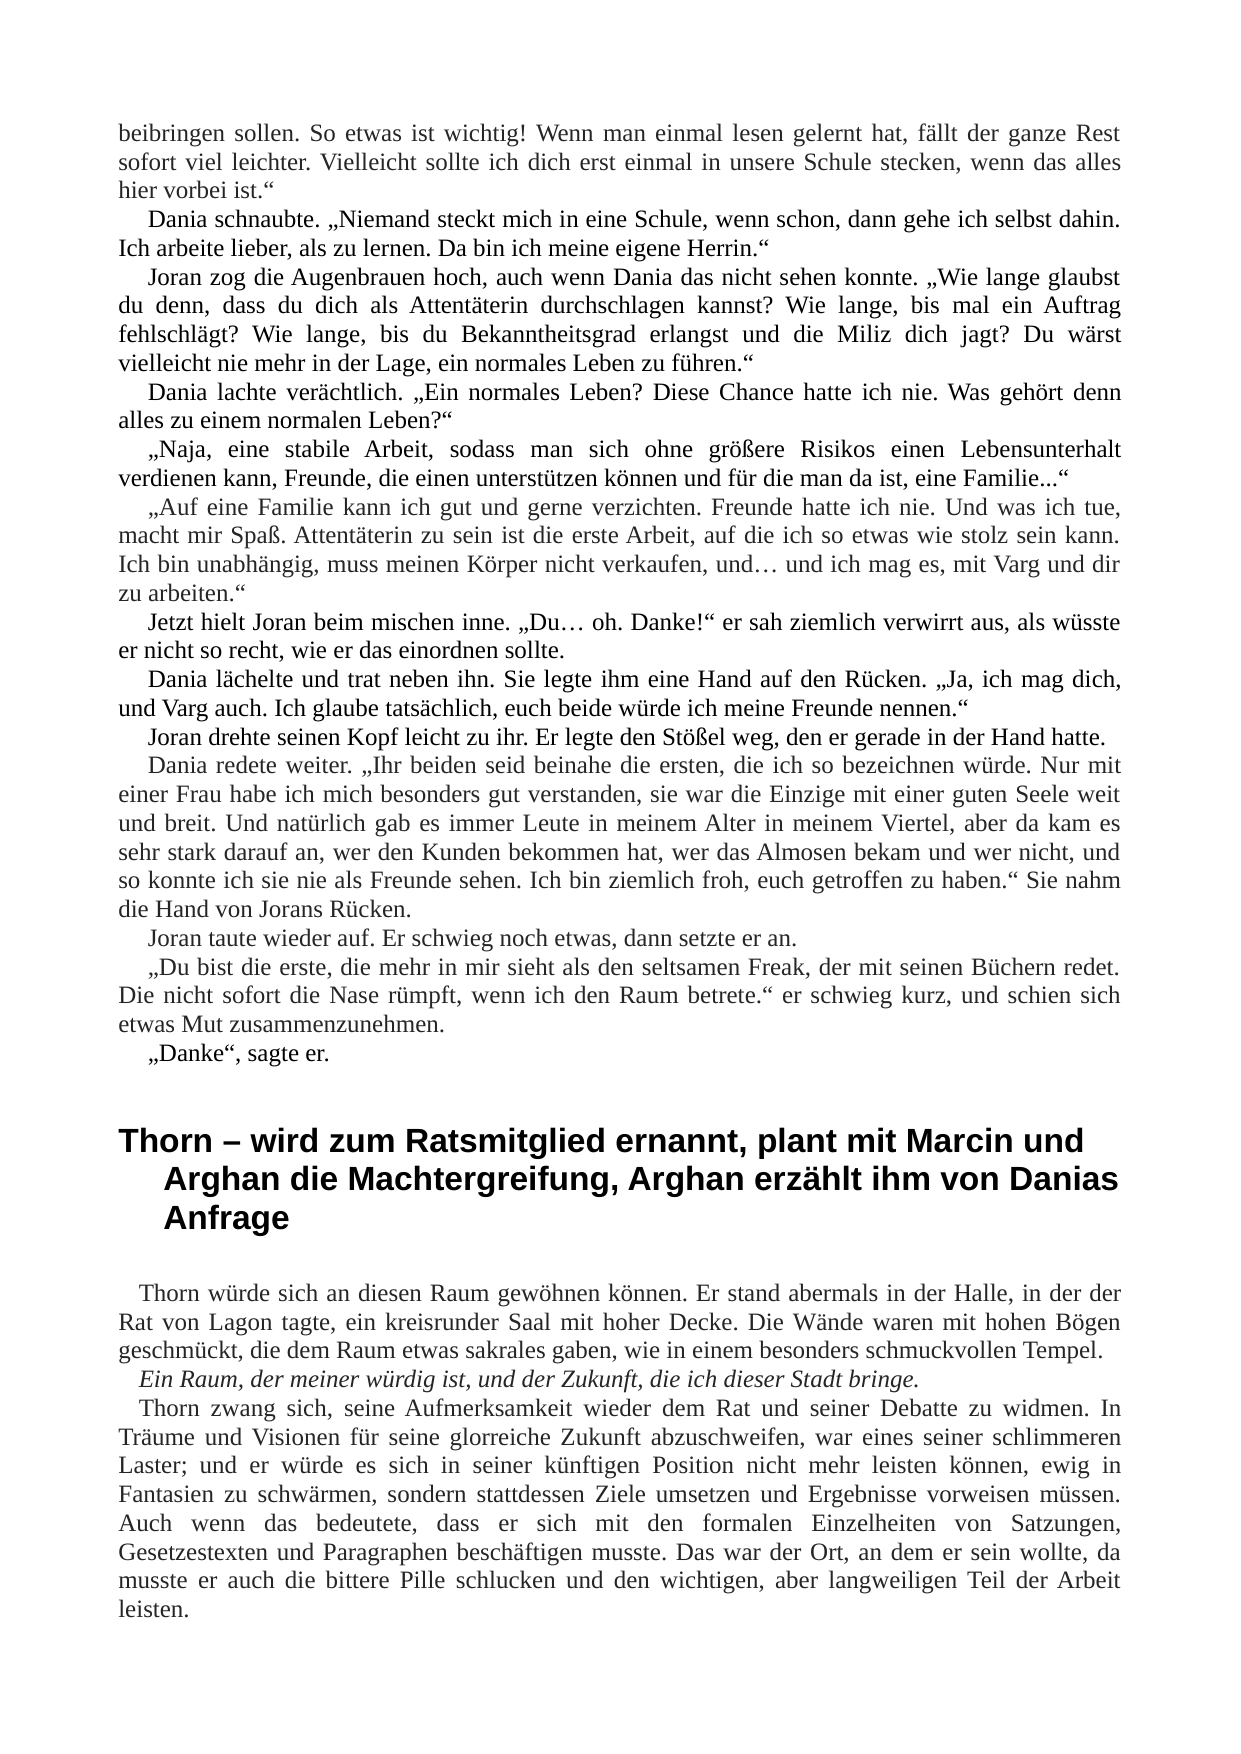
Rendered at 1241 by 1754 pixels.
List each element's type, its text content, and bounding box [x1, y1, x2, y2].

text Joran zog die Augenbrauen hoch, auch wenn Dania das nicht sehen konnte. „Wie lange glaubst du denn, dass du dich als Attentäterin durchschlagen kannst? Wie lange, bis mal ein Auftrag fehlschlägt? Wie lange, bis du Bekanntheitsgrad erlangst und die Miliz dich jagt? Du wärst vielleicht nie mehr in der Lage, ein normales Leben zu führen.“ [118, 262, 1122, 377]
text „Auf eine Familie kann ich gut und gerne verzichten. Freunde hatte ich nie. Und was ich tue, macht mir Spaß. Attentäterin zu sein ist die erste Arbeit, auf die ich so etwas wie stolz sein kann. Ich bin unabhängig, muss meinen Körper nicht verkaufen, und… und ich mag es, mit Varg und dir zu arbeiten.“ [118, 492, 1122, 607]
text Ein Raum, der meiner würdig ist, und der Zukunft, die ich dieser Stadt bringe. [118, 1364, 1122, 1393]
text Dania schnaubte. „Niemand steckt mich in eine Schule, wenn schon, dann gehe ich selbst dahin. Ich arbeite lieber, als zu lernen. Da bin ich meine eigene Herrin.“ [118, 204, 1122, 262]
text Joran taute wieder auf. Er schwieg noch etwas, dann setzte er an. [118, 923, 1122, 952]
text Thorn zwang sich, seine Aufmerksamkeit wieder dem Rat und seiner Debatte zu widmen. In Träume und Visionen für seine glorreiche Zukunft abzuschweifen, war eines seiner schlimmeren Laster; und er würde es sich in seiner künftigen Position nicht mehr leisten können, ewig in Fantasien zu schwärmen, sondern stattdessen Ziele umsetzen und Ergebnisse vorweisen müssen. Auch wenn das bedeutete, dass er sich mit den formalen Einzelheiten von Satzungen, Gesetzestexten und Paragraphen beschäftigen musste. Das war der Ort, an dem er sein wollte, da musste er auch die bittere Pille schlucken und den wichtigen, aber langweiligen Teil der Arbeit leisten. [118, 1393, 1122, 1623]
text beibringen sollen. So etwas ist wichtig! Wenn man einmal lesen gelernt hat, fällt der ganze Rest sofort viel leichter. Vielleicht sollte ich dich erst einmal in unsere Schule stecken, wenn das alles hier vorbei ist.“ [118, 118, 1122, 204]
subtitle Thorn – wird zum Ratsmitglied ernannt, plant mit Marcin und Arghan die Machtergreifung, Arghan erzählt ihm von Danias Anfrage [118, 1121, 1122, 1237]
text „Danke“, sagte er. [118, 1038, 1122, 1067]
text „Naja, eine stabile Arbeit, sodass man sich ohne größere Risikos einen Lebensunterhalt verdienen kann, Freunde, die einen unterstützen können und für die man da ist, eine Familie...“ [118, 434, 1122, 492]
text Jetzt hielt Joran beim mischen inne. „Du… oh. Danke!“ er sah ziemlich verwirrt aus, als wüsste er nicht so recht, wie er das einordnen sollte. [118, 607, 1122, 664]
text Dania lachte verächtlich. „Ein normales Leben? Diese Chance hatte ich nie. Was gehört denn alles zu einem normalen Leben?“ [118, 377, 1122, 434]
text Dania redete weiter. „Ihr beiden seid beinahe die ersten, die ich so bezeichnen würde. Nur mit einer Frau habe ich mich besonders gut verstanden, sie war die Einzige mit einer guten Seele weit und breit. Und natürlich gab es immer Leute in meinem Alter in meinem Viertel, aber da kam es sehr stark darauf an, wer den Kunden bekommen hat, wer das Almosen bekam und wer nicht, und so konnte ich sie nie als Freunde sehen. Ich bin ziemlich froh, euch getroffen zu haben.“ Sie nahm die Hand von Jorans Rücken. [118, 751, 1122, 923]
text „Du bist die erste, die mehr in mir sieht als den seltsamen Freak, der mit seinen Büchern redet. Die nicht sofort die Nase rümpft, wenn ich den Raum betrete.“ er schwieg kurz, und schien sich etwas Mut zusammenzunehmen. [118, 952, 1122, 1038]
text Joran drehte seinen Kopf leicht zu ihr. Er legte den Stößel weg, den er gerade in der Hand hatte. [118, 722, 1122, 751]
text Dania lächelte und trat neben ihn. Sie legte ihm eine Hand auf den Rücken. „Ja, ich mag dich, und Varg auch. Ich glaube tatsächlich, euch beide würde ich meine Freunde nennen.“ [118, 664, 1122, 722]
text Thorn würde sich an diesen Raum gewöhnen können. Er stand abermals in der Halle, in der der Rat von Lagon tagte, ein kreisrunder Saal mit hoher Decke. Die Wände waren mit hohen Bögen geschmückt, die dem Raum etwas sakrales gaben, wie in einem besonders schmuckvollen Tempel. [118, 1278, 1122, 1364]
